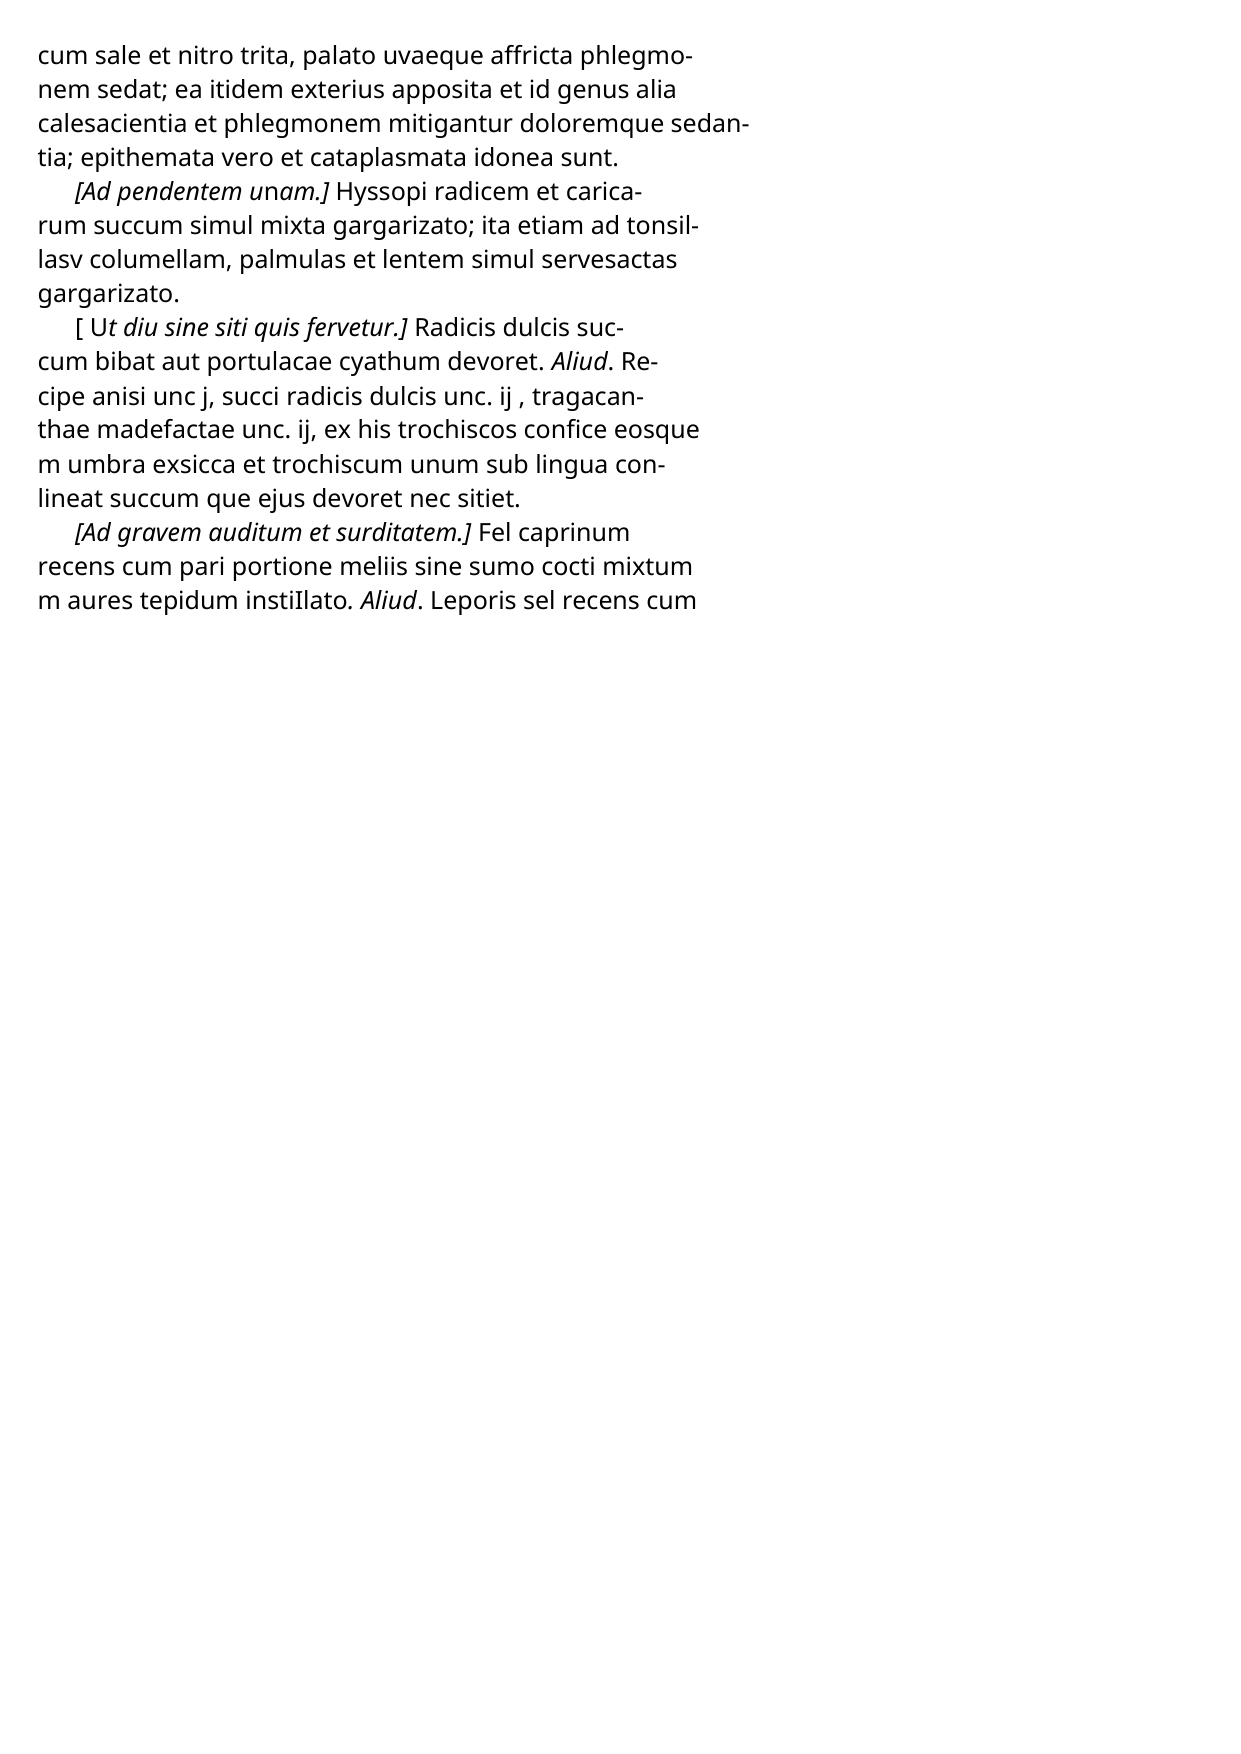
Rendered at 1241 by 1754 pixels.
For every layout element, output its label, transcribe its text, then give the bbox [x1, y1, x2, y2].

text [Ad pendentem unam.] Hyssopi radicem et carica- rum succum simul mixta gargarizato; ita etiam ad tonsil- lasv columellam, palmulas et lentem simul servesactas gargarizato. [37, 174, 1203, 310]
text [ Ut diu sine siti quis fervetur.] Radicis dulcis suc- cum bibat aut portulacae cyathum devoret. Aliud. Re- cipe anisi unc j, succi radicis dulcis unc. ij , tragacan- thae madefactae unc. ij, ex his trochiscos confice eosque m umbra exsicca et trochiscum unum sub lingua con- lineat succum que ejus devoret nec sitiet. [37, 310, 1203, 514]
text [Ad gravem auditum et surditatem.] Fel caprinum recens cum pari portione meliis sine sumo cocti mixtum m aures tepidum instiIlato. Aliud. Leporis sel recens cum [37, 514, 1203, 617]
text cum sale et nitro trita, palato uvaeque affricta phlegmo- nem sedat; ea itidem exterius apposita et id genus alia calesacientia et phlegmonem mitigantur doloremque sedan- tia; epithemata vero et cataplasmata idonea sunt. [37, 37, 1203, 174]
